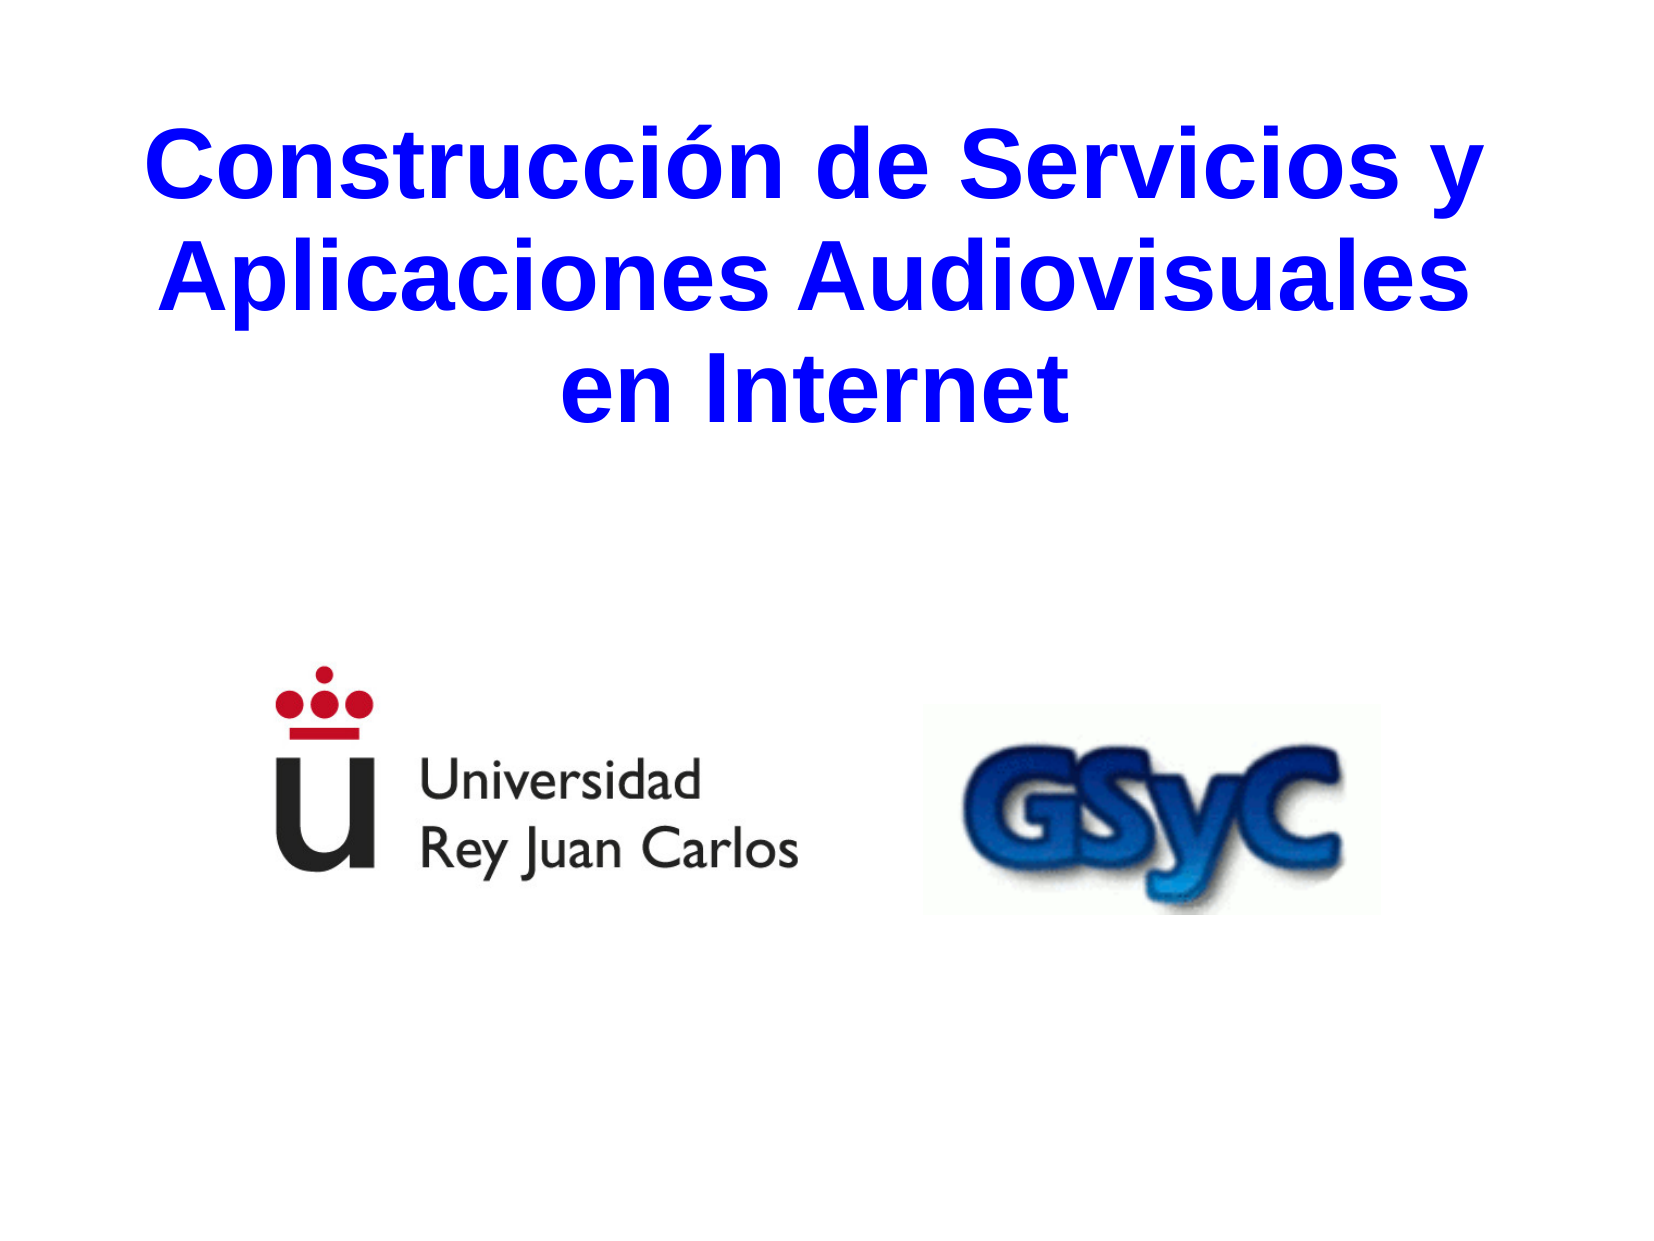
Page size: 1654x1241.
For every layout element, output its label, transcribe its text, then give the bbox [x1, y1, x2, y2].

title Construcción de Servicios y Aplicaciones Audiovisuales en Internet [129, 108, 1501, 444]
picture [241, 644, 826, 901]
picture [923, 704, 1381, 916]
